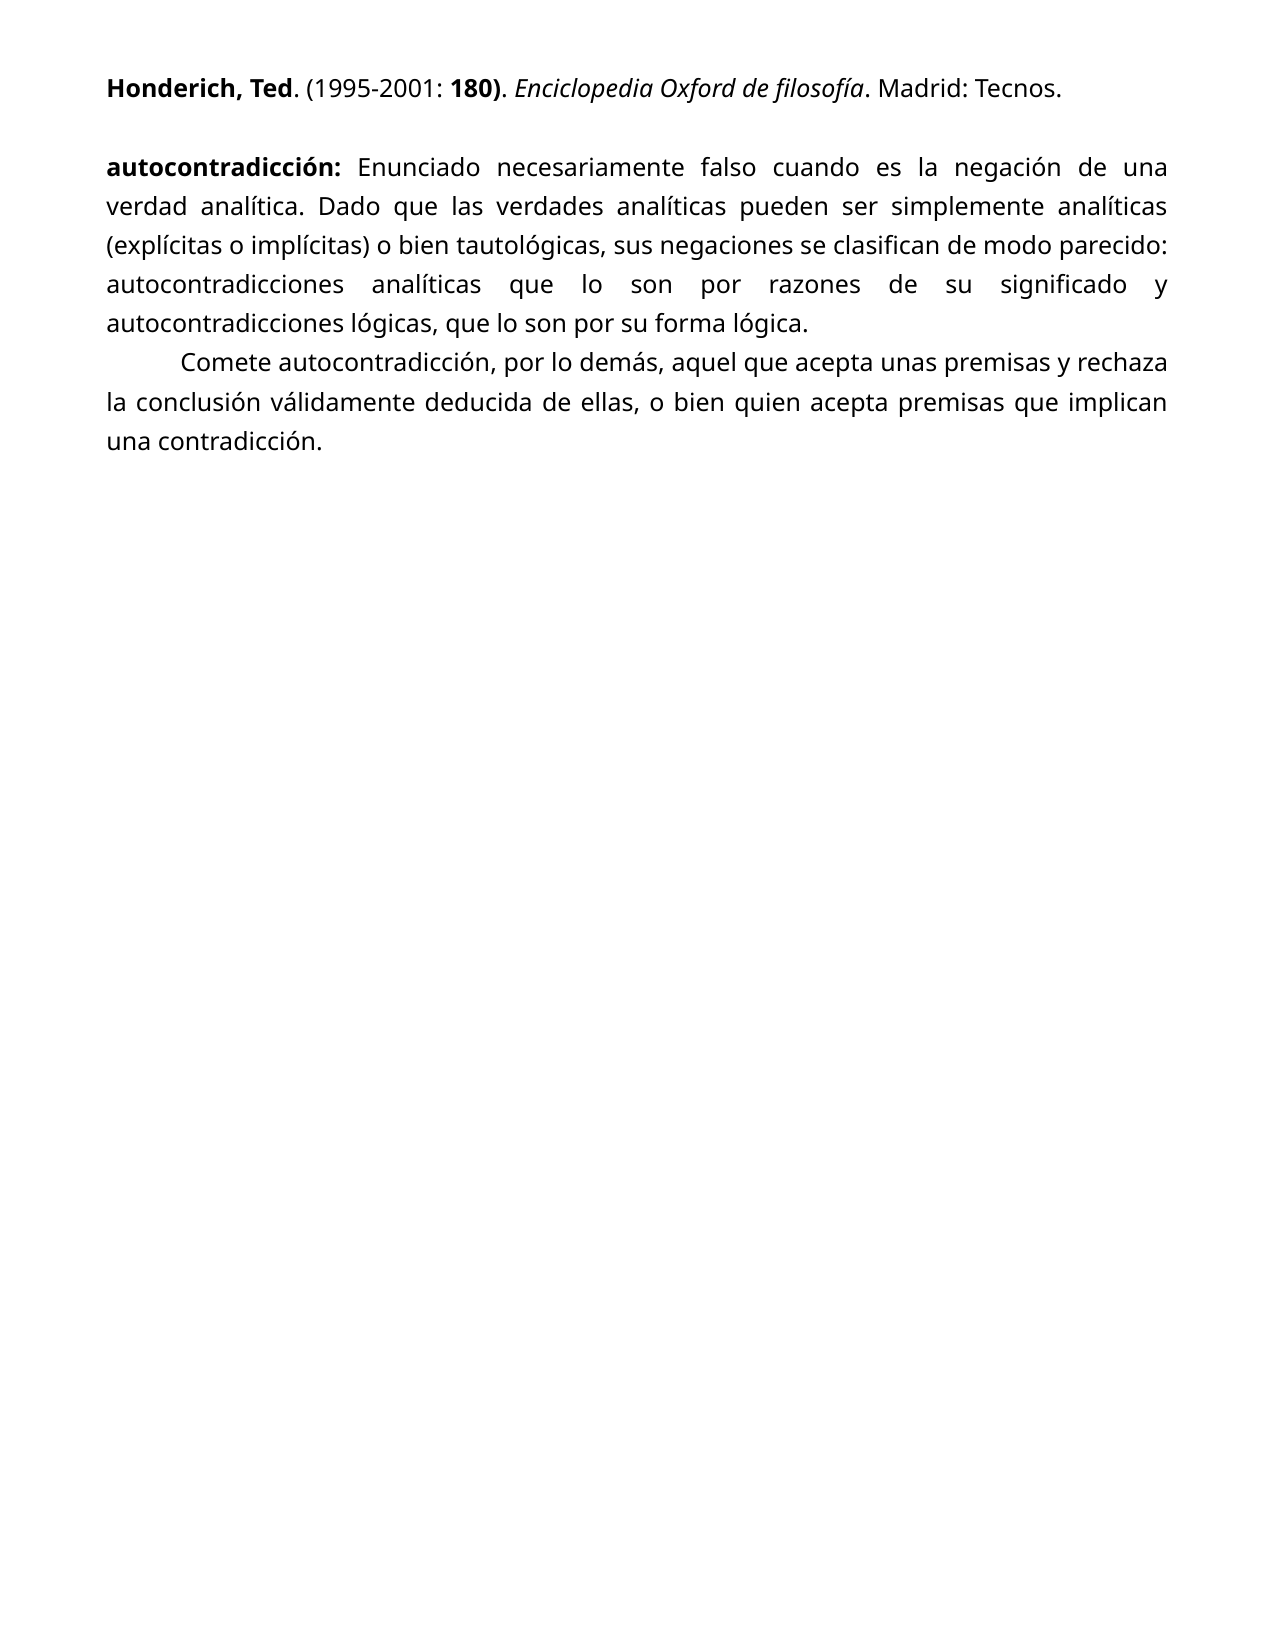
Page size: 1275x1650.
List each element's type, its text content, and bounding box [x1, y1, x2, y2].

text Honderich, Ted. (1995-2001: 180). Enciclopedia Oxford de filosofía. Madrid: Tecnos. [106, 71, 1169, 105]
text autocontradicción: Enunciado necesariamente falso cuando es la negación de una verdad analítica. Dado que las verdades analíticas pueden ser simplemente analíticas (explícitas o implícitas) o bien tautológicas, sus negaciones se clasifican de modo parecido: autocontradicciones analíticas que lo son por razones de su significado y autocontradicciones lógicas, que lo son por su forma lógica. [106, 149, 1169, 340]
text Comete autocontradicción, por lo demás, aquel que acepta unas premisas y rechaza la conclusión válidamente deducida de ellas, o bien quien acepta premisas que implican una contradicción. [106, 345, 1169, 457]
